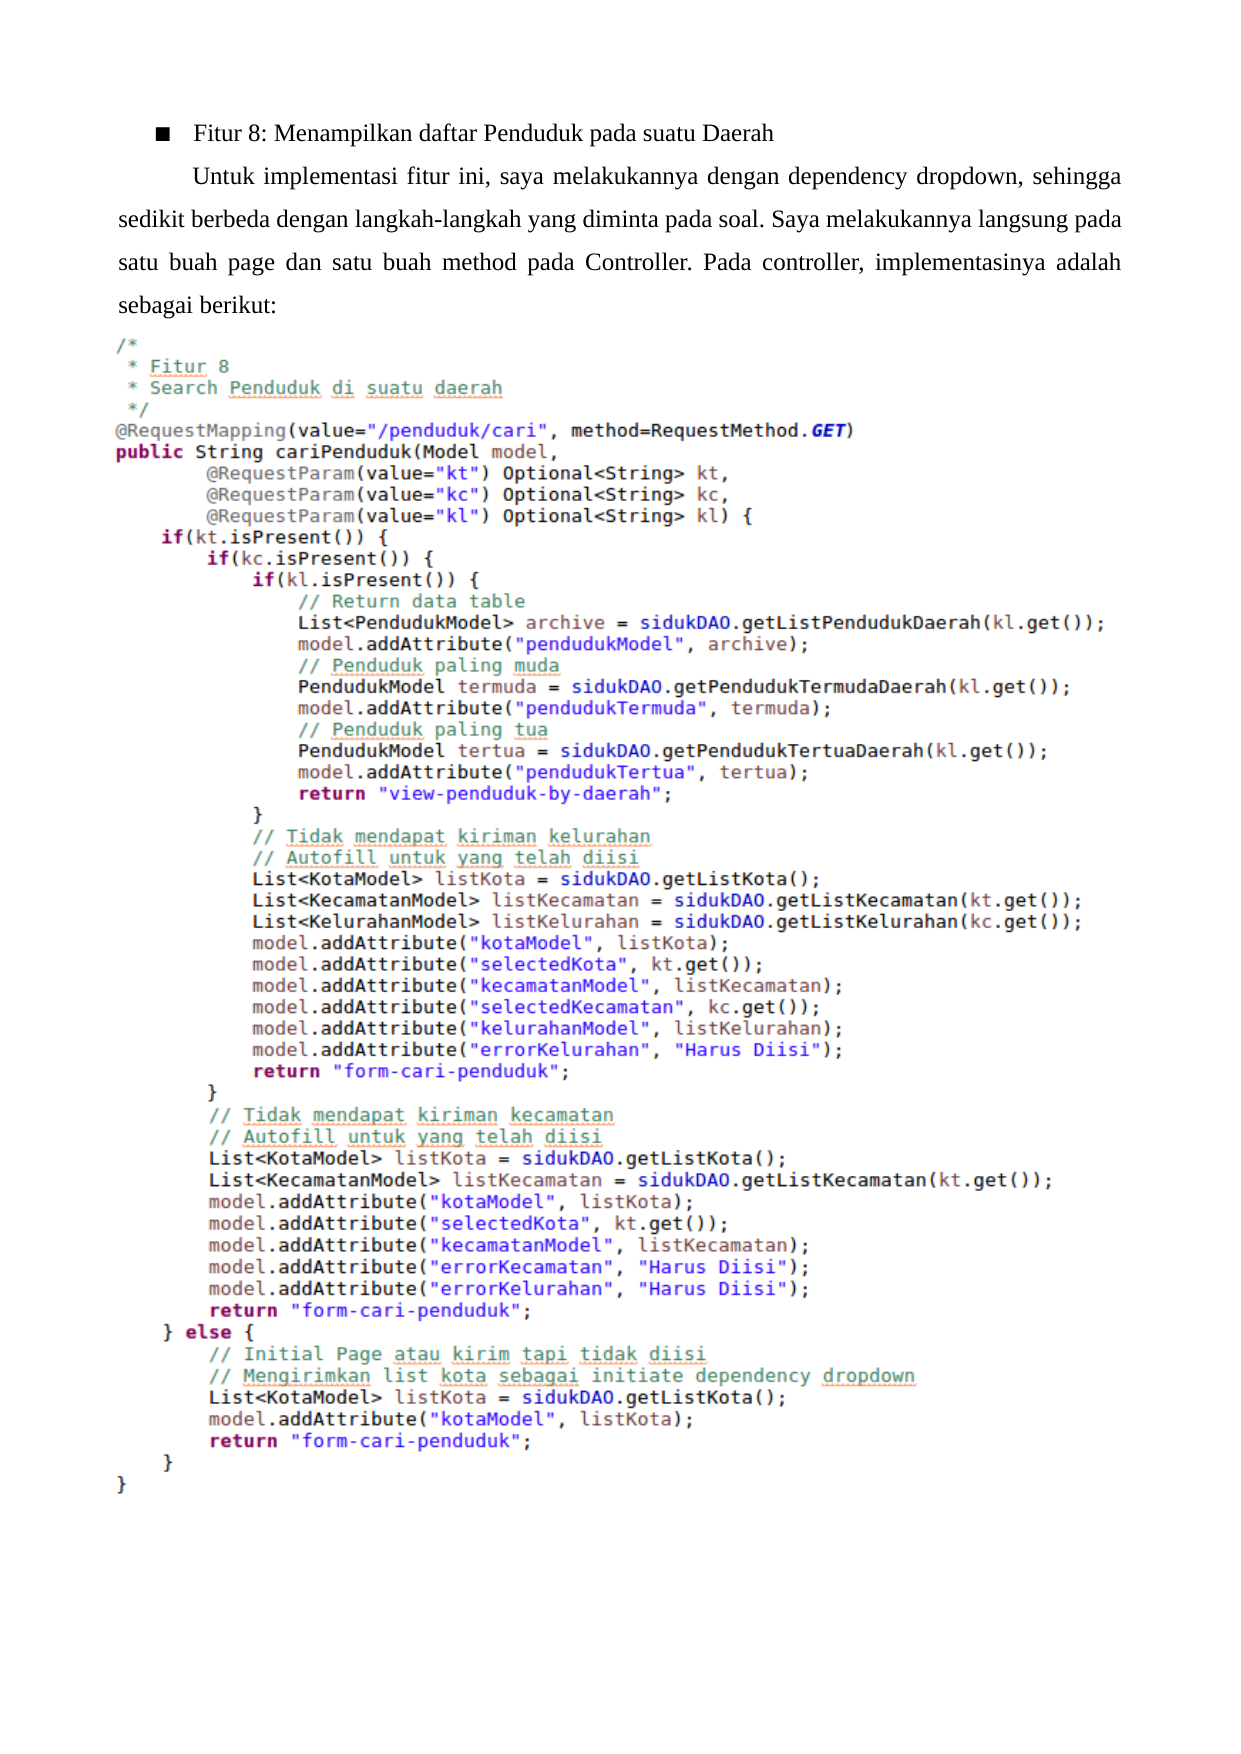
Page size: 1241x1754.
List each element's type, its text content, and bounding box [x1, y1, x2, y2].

text Untuk implementasi fitur ini, saya melakukannya dengan dependency dropdown, sehingga sedikit berbeda dengan langkah-langkah yang diminta pada soal. Saya melakukannya langsung pada satu buah page dan satu buah method pada Controller. Pada controller, implementasinya adalah sebagai berikut: [118, 161, 1122, 319]
picture [109, 333, 1118, 1501]
list Fitur 8: Menampilkan daftar Penduduk pada suatu Daerah [156, 118, 1122, 147]
